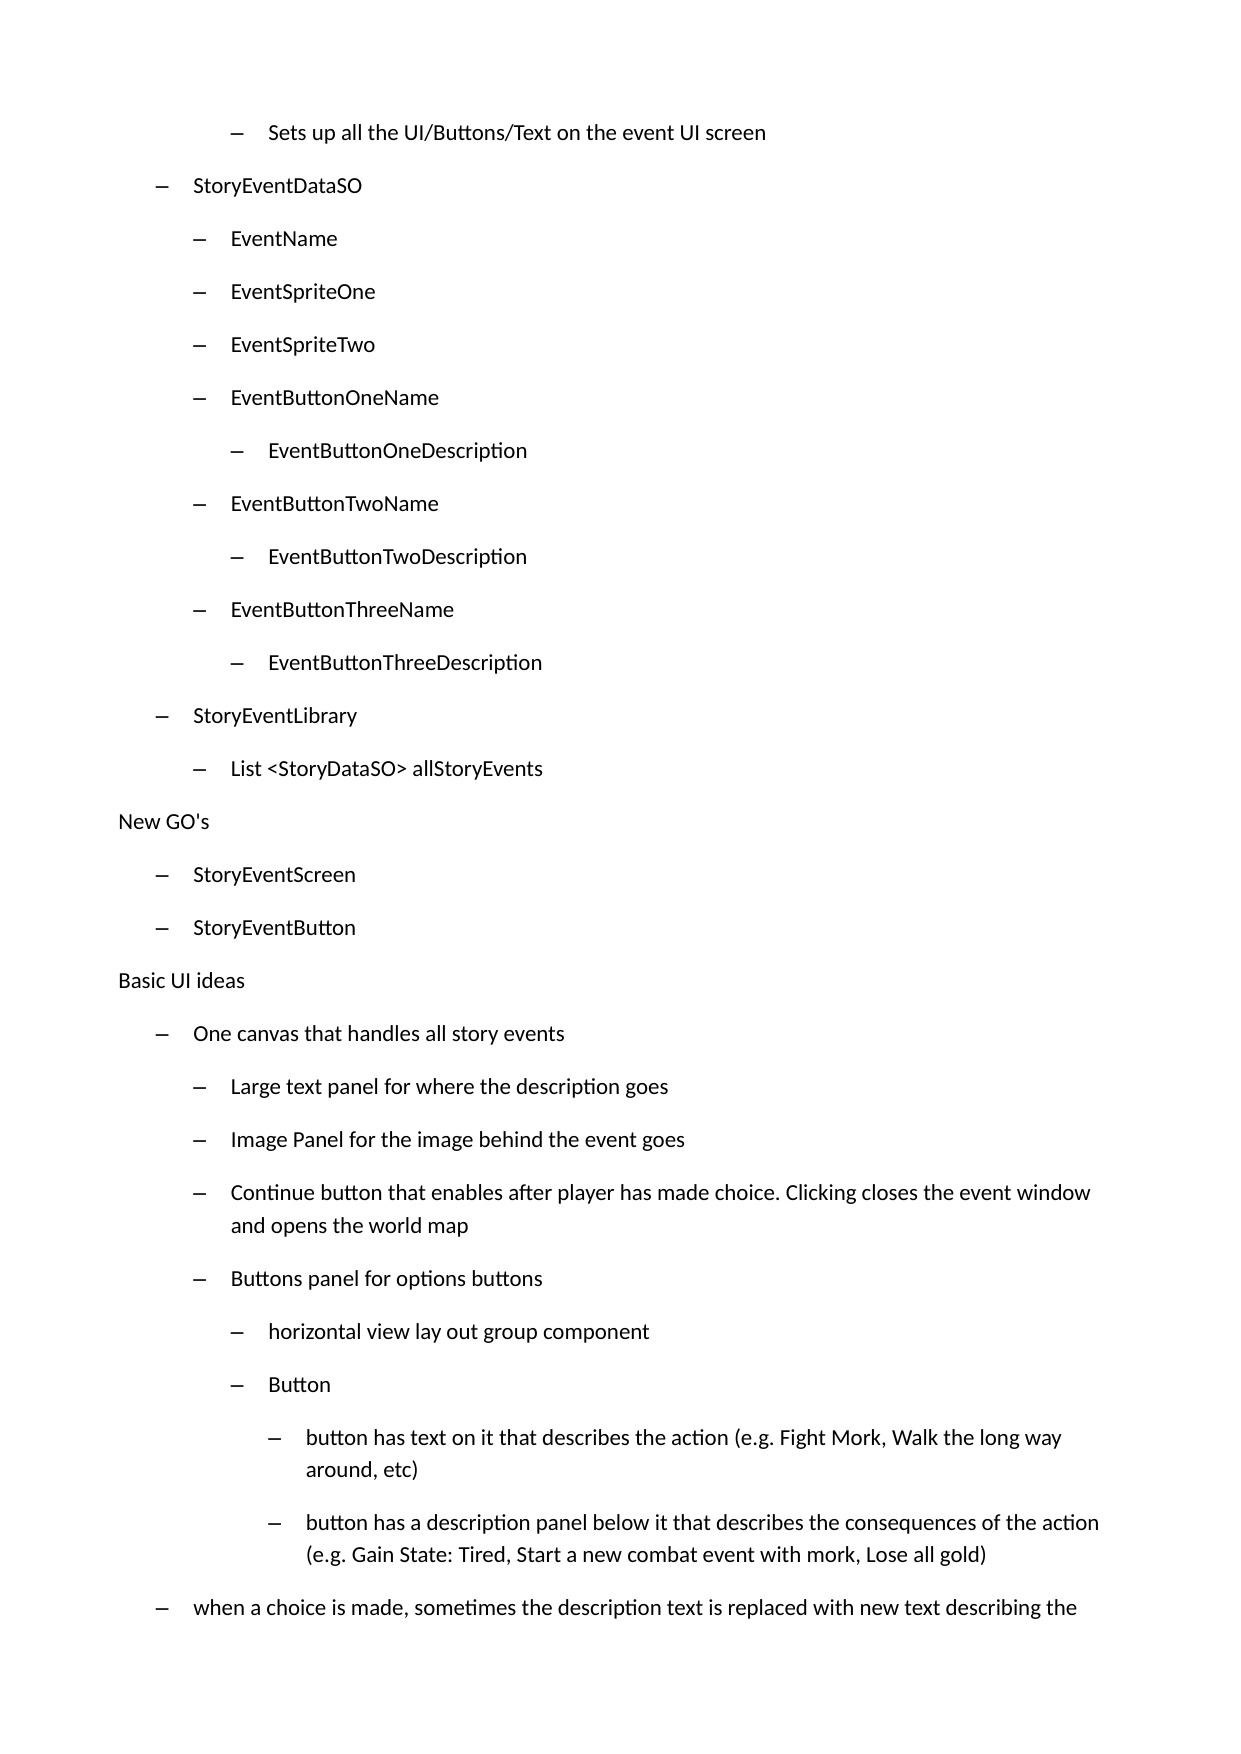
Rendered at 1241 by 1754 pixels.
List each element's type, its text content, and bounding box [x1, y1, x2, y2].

list when a choice is made, sometimes the description text is replaced with new text describing the [156, 1593, 1122, 1621]
text Basic UI ideas [118, 966, 1122, 994]
list Buttons panel for options buttons [193, 1264, 1122, 1292]
list List <StoryDataSO> allStoryEvents [193, 754, 1122, 782]
list StoryEventButton [156, 913, 1122, 941]
list Continue button that enables after player has made choice. Clicking closes the event window and opens the world map [193, 1178, 1122, 1239]
list EventButtonThreeDescription [231, 648, 1122, 676]
list button has text on it that describes the action (e.g. Fight Mork, Walk the long way around, etc) [268, 1423, 1122, 1483]
list Sets up all the UI/Buttons/Text on the event UI screen [231, 118, 1122, 146]
list StoryEventDataSO [156, 171, 1122, 199]
list Image Panel for the image behind the event goes [193, 1126, 1122, 1153]
list EventButtonOneDescription [231, 436, 1122, 464]
text New GO's [118, 807, 1122, 835]
list Button [231, 1370, 1122, 1398]
list One canvas that handles all story events [156, 1019, 1122, 1047]
list EventButtonThreeName [193, 595, 1122, 623]
list StoryEventScreen [156, 860, 1122, 888]
list EventSpriteOne [193, 277, 1122, 305]
list EventSpriteTwo [193, 330, 1122, 358]
list button has a description panel below it that describes the consequences of the action (e.g. Gain State: Tired, Start a new combat event with mork, Lose all gold) [268, 1508, 1122, 1568]
list EventButtonTwoName [193, 489, 1122, 517]
list EventName [193, 224, 1122, 252]
list StoryEventLibrary [156, 701, 1122, 729]
list Large text panel for where the description goes [193, 1072, 1122, 1101]
list horizontal view lay out group component [231, 1317, 1122, 1345]
list EventButtonTwoDescription [231, 542, 1122, 570]
list EventButtonOneName [193, 383, 1122, 411]
